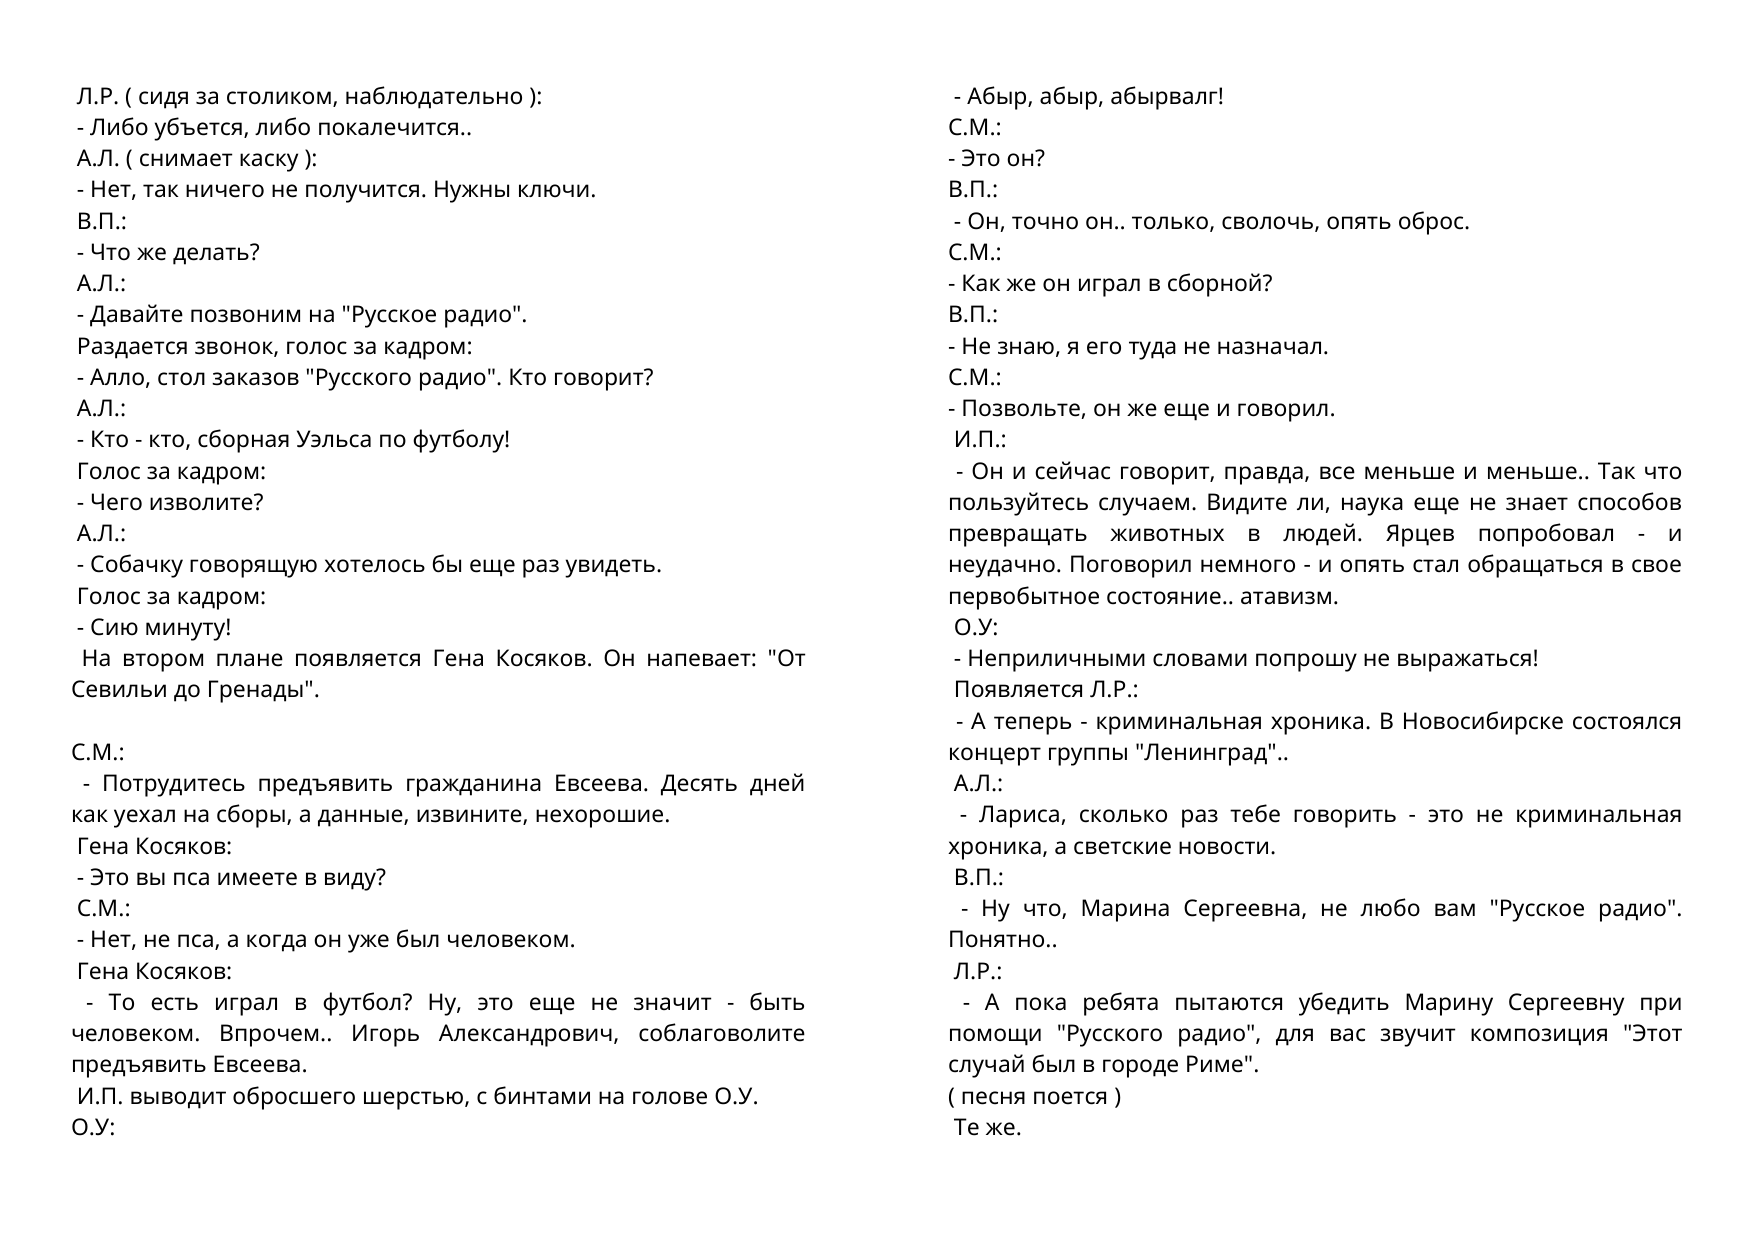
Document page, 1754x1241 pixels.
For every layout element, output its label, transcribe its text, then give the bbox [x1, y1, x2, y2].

text На втором плане появляется Гена Косяков. Он напевает: "От Севильи до Гренады". [71, 642, 806, 705]
text - Неприличными словами попрошу не выражаться! [948, 642, 1683, 673]
text - Кто - кто, сборная Уэльса по футболу! [71, 423, 806, 455]
text - Не знаю, я его туда не назначал. [948, 330, 1683, 361]
text Появляется Л.Р.: [948, 673, 1683, 705]
text - Давайте позвоним на "Русское радио". [71, 298, 806, 330]
text С.М.: [948, 236, 1683, 267]
text И.П. выводит обросшего шерстью, с бинтами на голове О.У. [71, 1080, 806, 1111]
text - Либо убъется, либо покалечится.. [71, 111, 806, 142]
text А.Л.: [948, 767, 1683, 798]
text - Он и сейчас говорит, правда, все меньше и меньше.. Так что пользуйтесь случаем. Видите ли, наука еще не знает способов превращать животных в людей. Ярцев попробовал - и неудачно. Поговорил немного - и опять стал обращаться в свое первобытное состояние.. атавизм. [948, 455, 1683, 611]
text С.М.: [71, 892, 806, 923]
text - Что же делать? [71, 236, 806, 267]
text О.У: [948, 611, 1683, 642]
text - Нет, так ничего не получится. Нужны ключи. [71, 173, 806, 205]
text А.Л.: [71, 392, 806, 423]
text В.П.: [71, 205, 806, 236]
text - Чего изволите? [71, 486, 806, 517]
text Голос за кадром: [71, 580, 806, 611]
text - Это вы пса имеете в виду? [71, 861, 806, 892]
text - То есть играл в футбол? Ну, это еще не значит - быть человеком. Впрочем.. Игорь Александрович, соблаговолите предъявить Евсеева. [71, 986, 806, 1080]
text Л.Р. ( сидя за столиком, наблюдательно ): [71, 80, 806, 111]
text С.М.: [948, 361, 1683, 392]
text Гена Косяков: [71, 830, 806, 861]
text В.П.: [948, 173, 1683, 205]
text О.У: [71, 1111, 806, 1142]
text А.Л.: [71, 517, 806, 548]
text Л.Р.: [948, 955, 1683, 986]
text - Как же он играл в сборной? [948, 267, 1683, 298]
text - Нет, не пса, а когда он уже был человеком. [71, 923, 806, 955]
text Раздается звонок, голос за кадром: [71, 330, 806, 361]
text С.М.: [71, 736, 806, 767]
text - Потрудитесь предъявить гражданина Евсеева. Десять дней как уехал на сборы, а данные, извините, нехорошие. [71, 767, 806, 830]
text - Лариса, сколько раз тебе говорить - это не криминальная хроника, а светские новости. [948, 798, 1683, 861]
text И.П.: [948, 423, 1683, 455]
text Голос за кадром: [71, 455, 806, 486]
text - Абыр, абыр, абырвалг! [948, 80, 1683, 111]
text А.Л. ( снимает каску ): [71, 142, 806, 173]
text - А теперь - криминальная хроника. В Новосибирске состоялся концерт группы "Ленинград".. [948, 705, 1683, 767]
text - Это он? [948, 142, 1683, 173]
text Гена Косяков: [71, 955, 806, 986]
text А.Л.: [71, 267, 806, 298]
text - Ну что, Марина Сергеевна, не любо вам "Русское радио". Понятно.. [948, 892, 1683, 955]
text В.П.: [948, 861, 1683, 892]
text - Сию минуту! [71, 611, 806, 642]
text - Позвольте, он же еще и говорил. [948, 392, 1683, 423]
text - Алло, стол заказов "Русского радио". Кто говорит? [71, 361, 806, 392]
text - Собачку говорящую хотелось бы еще раз увидеть. [71, 548, 806, 580]
text В.П.: [948, 298, 1683, 330]
text С.М.: [948, 111, 1683, 142]
text ( песня поется ) [948, 1080, 1683, 1111]
text Те же. [948, 1111, 1683, 1142]
text - Он, точно он.. только, сволочь, опять оброс. [948, 205, 1683, 236]
text - А пока ребята пытаются убедить Марину Сергеевну при помощи "Русского радио", для вас звучит композиция "Этот случай был в городе Риме". [948, 986, 1683, 1080]
